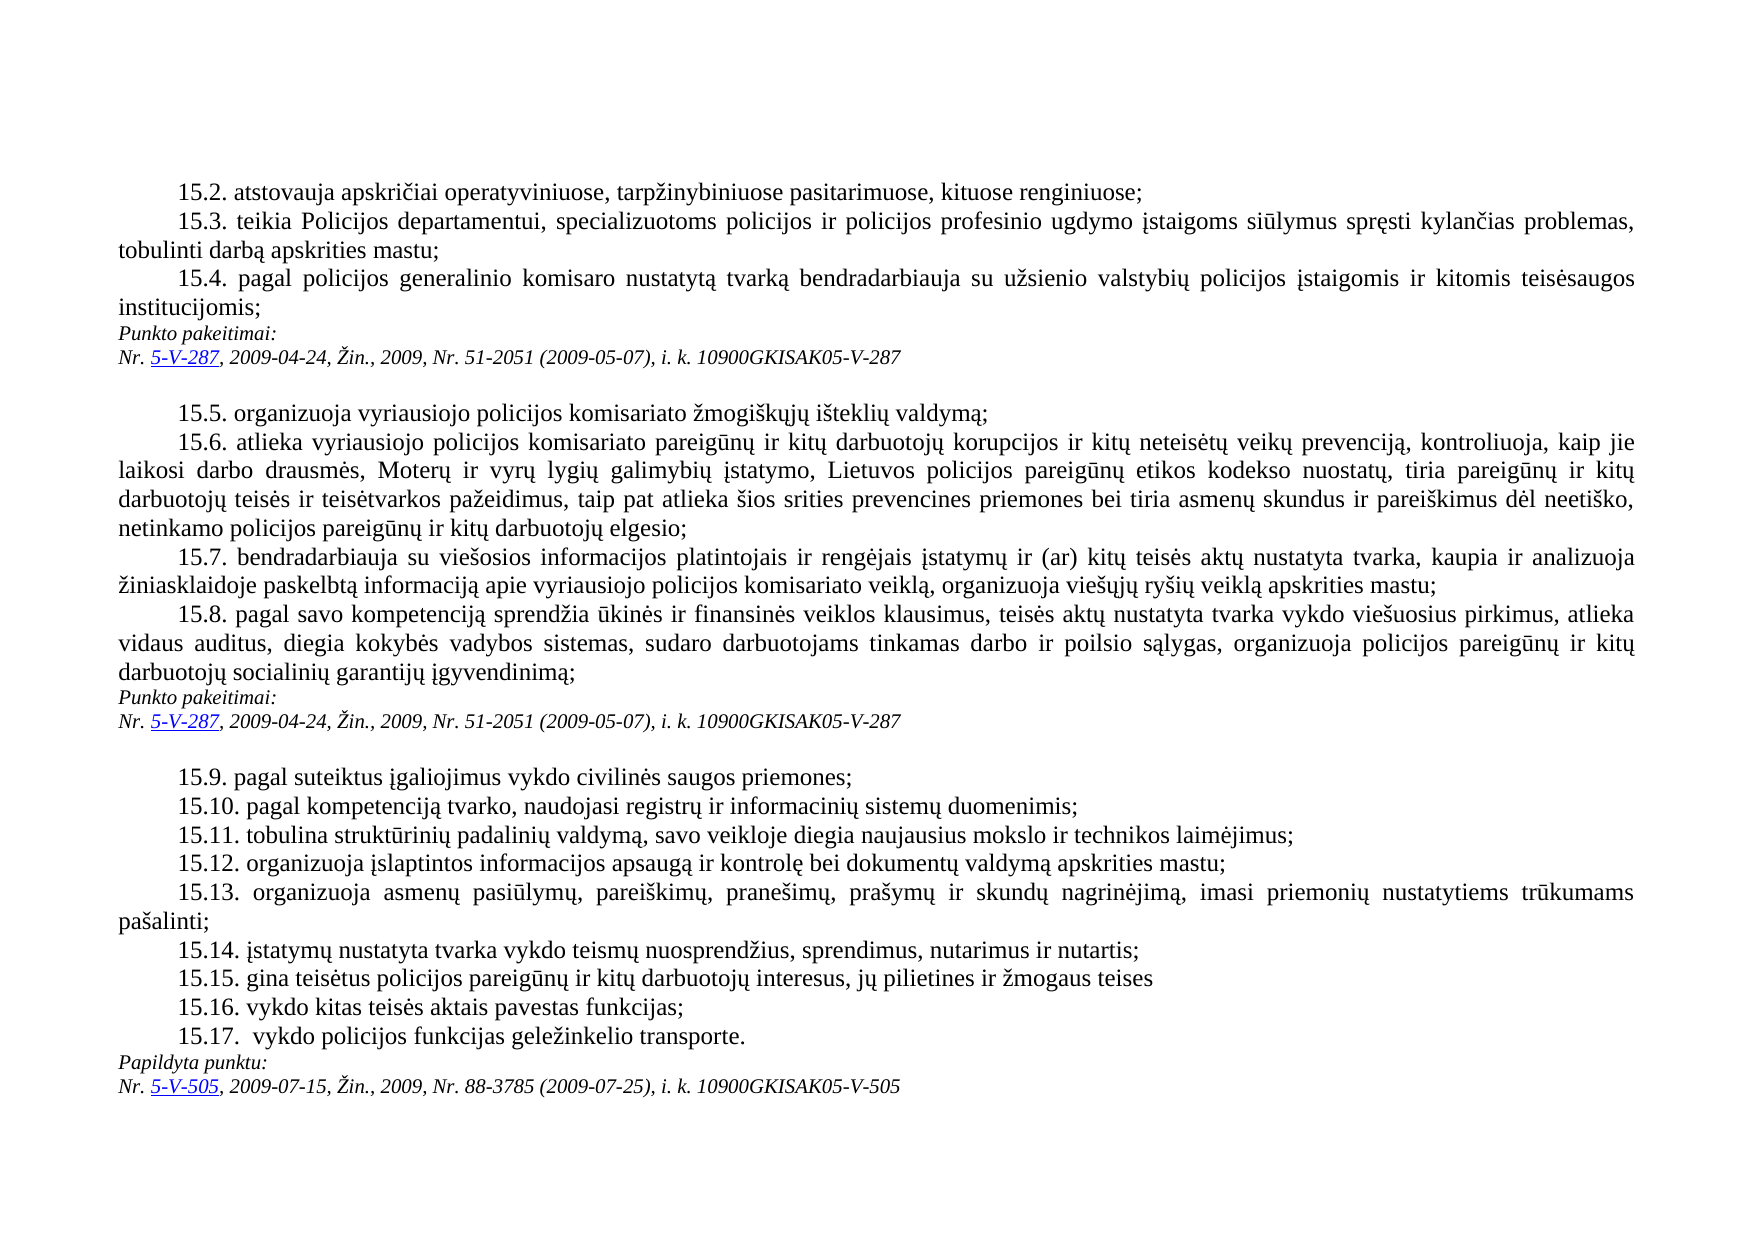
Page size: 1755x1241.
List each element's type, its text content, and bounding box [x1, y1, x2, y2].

text 15.13. organizuoja asmenų pasiūlymų, pareiškimų, pranešimų, prašymų ir skundų nagrinėjimą, imasi priemonių nustatytiems trūkumams pašalinti; [118, 877, 1636, 935]
text 15.17. vykdo policijos funkcijas geležinkelio transporte. [118, 1021, 1636, 1050]
text 15.6. atlieka vyriausiojo policijos komisariato pareigūnų ir kitų darbuotojų korupcijos ir kitų neteisėtų veikų prevenciją, kontroliuoja, kaip jie laikosi darbo drausmės, Moterų ir vyrų lygių galimybių įstatymo, Lietuvos policijos pareigūnų etikos kodekso nuostatų, tiria pareigūnų ir kitų darbuotojų teisės ir teisėtvarkos pažeidimus, taip pat atlieka šios srities prevencines priemones bei tiria asmenų skundus ir pareiškimus dėl neetiško, netinkamo policijos pareigūnų ir kitų darbuotojų elgesio; [118, 427, 1636, 542]
text Papildyta punktu: [118, 1050, 1636, 1074]
text 15.9. pagal suteiktus įgaliojimus vykdo civilinės saugos priemones; [118, 762, 1636, 791]
text 15.11. tobulina struktūrinių padalinių valdymą, savo veikloje diegia naujausius mokslo ir technikos laimėjimus; [118, 820, 1636, 848]
text 15.2. atstovauja apskričiai operatyviniuose, tarpžinybiniuose pasitarimuose, kituose renginiuose; [118, 177, 1636, 206]
text 15.15. gina teisėtus policijos pareigūnų ir kitų darbuotojų interesus, jų pilietines ir žmogaus teises [118, 963, 1636, 992]
text 15.12. organizuoja įslaptintos informacijos apsaugą ir kontrolę bei dokumentų valdymą apskrities mastu; [118, 848, 1636, 877]
text 15.7. bendradarbiauja su viešosios informacijos platintojais ir rengėjais įstatymų ir (ar) kitų teisės aktų nustatyta tvarka, kaupia ir analizuoja žiniasklaidoje paskelbtą informaciją apie vyriausiojo policijos komisariato veiklą, organizuoja viešųjų ryšių veiklą apskrities mastu; [118, 542, 1636, 599]
text 15.8. pagal savo kompetenciją sprendžia ūkinės ir finansinės veiklos klausimus, teisės aktų nustatyta tvarka vykdo viešuosius pirkimus, atlieka vidaus auditus, diegia kokybės vadybos sistemas, sudaro darbuotojams tinkamas darbo ir poilsio sąlygas, organizuoja policijos pareigūnų ir kitų darbuotojų socialinių garantijų įgyvendinimą; [118, 599, 1636, 685]
text 15.14. įstatymų nustatyta tvarka vykdo teismų nuosprendžius, sprendimus, nutarimus ir nutartis; [118, 935, 1636, 963]
text 15.10. pagal kompetenciją tvarko, naudojasi registrų ir informacinių sistemų duomenimis; [118, 791, 1636, 820]
text Nr. 5-V-505, 2009-07-15, Žin., 2009, Nr. 88-3785 (2009-07-25), i. k. 10900GKISAK05-V-505 [118, 1074, 1636, 1098]
text Punkto pakeitimai: [118, 685, 1636, 709]
text Nr. 5-V-287, 2009-04-24, Žin., 2009, Nr. 51-2051 (2009-05-07), i. k. 10900GKISAK05-V-287 [118, 345, 1636, 369]
text Punkto pakeitimai: [118, 321, 1636, 345]
text 15.16. vykdo kitas teisės aktais pavestas funkcijas; [118, 992, 1636, 1021]
text 15.4. pagal policijos generalinio komisaro nustatytą tvarką bendradarbiauja su užsienio valstybių policijos įstaigomis ir kitomis teisėsaugos institucijomis; [118, 263, 1636, 321]
text 15.5. organizuoja vyriausiojo policijos komisariato žmogiškųjų išteklių valdymą; [118, 398, 1636, 427]
text Nr. 5-V-287, 2009-04-24, Žin., 2009, Nr. 51-2051 (2009-05-07), i. k. 10900GKISAK05-V-287 [118, 709, 1636, 733]
text 15.3. teikia Policijos departamentui, specializuotoms policijos ir policijos profesinio ugdymo įstaigoms siūlymus spręsti kylančias problemas, tobulinti darbą apskrities mastu; [118, 206, 1636, 263]
